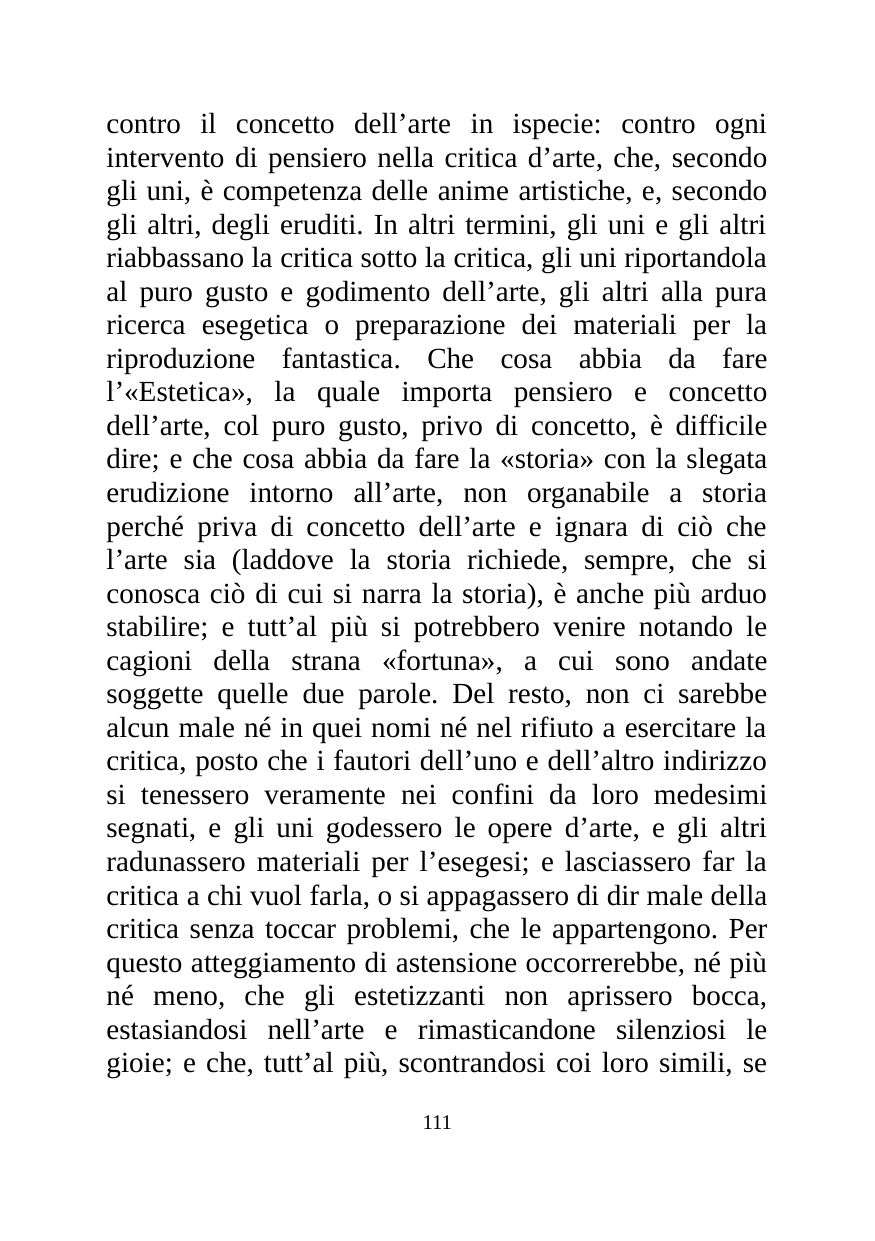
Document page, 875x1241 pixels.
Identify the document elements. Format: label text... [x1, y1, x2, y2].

text contro il concetto dell’arte in ispecie: contro ogni intervento di pensiero nella critica d’arte, che, secondo gli uni, è competenza delle anime artistiche, e, secondo gli altri, degli eruditi. In altri termini, gli uni e gli altri riabbassano la critica sotto la critica, gli uni riportandola al puro gusto e godimento dell’arte, gli altri alla pura ricerca esegetica o preparazione dei materiali per la riproduzione fantastica. Che cosa abbia da fare l’«Estetica», la quale importa pensiero e concetto dell’arte, col puro gusto, privo di concetto, è difficile dire; e che cosa abbia da fare la «storia» con la slegata erudizione intorno all’arte, non organabile a storia perché priva di concetto dell’arte e ignara di ciò che l’arte sia (laddove la storia richiede, sempre, che si conosca ciò di cui si narra la storia), è anche più arduo stabilire; e tutt’al più si potrebbero venire notando le cagioni della strana «fortuna», a cui sono andate soggette quelle due parole. Del resto, non ci sarebbe alcun male né in quei nomi né nel rifiuto a esercitare la critica, posto che i fautori dell’uno e dell’altro indirizzo si tenessero veramente nei confini da loro medesimi segnati, e gli uni godessero le opere d’arte, e gli altri radunassero materiali per l’esegesi; e lasciassero far la critica a chi vuol farla, o si appagassero di dir male della critica senza toccar problemi, che le appartengono. Per questo atteggiamento di astensione occorrerebbe, né più né meno, che gli estetizzanti non aprissero bocca, estasiandosi nell’arte e rimasticandone silenziosi le gioie; e che, tutt’al più, scontrandosi coi loro simili, se [106, 106, 768, 1079]
